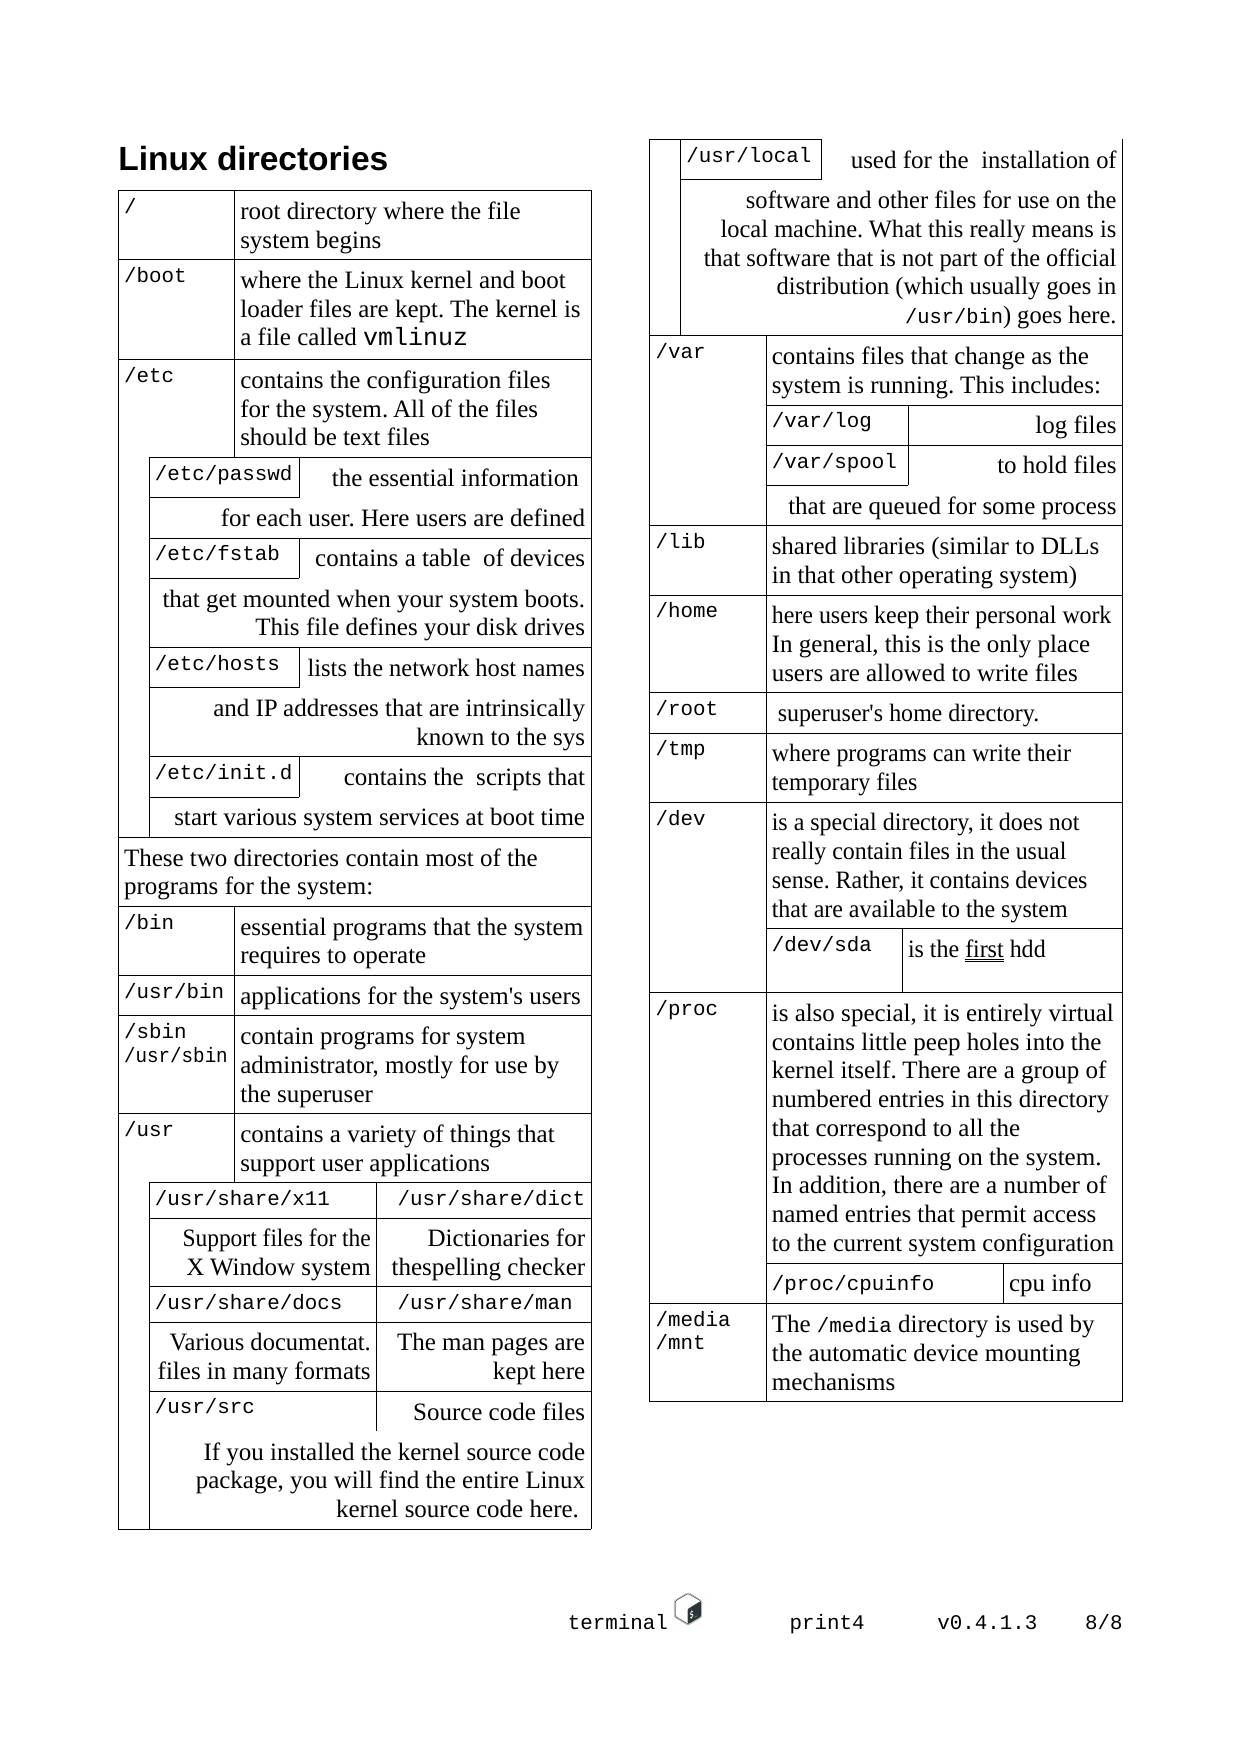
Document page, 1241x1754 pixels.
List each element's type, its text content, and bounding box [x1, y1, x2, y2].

table_cell /lib [650, 526, 766, 594]
picture [667, 1588, 709, 1630]
table_cell /tmp [650, 734, 766, 802]
table_cell cpu info [1004, 1264, 1122, 1303]
table_cell contain programs for system administrator, mostly for use by the superuser [235, 1016, 591, 1113]
table_cell /etc/hosts [150, 648, 299, 687]
table_cell lists the network host names [300, 648, 591, 687]
table_cell /home [650, 596, 766, 692]
table_header root directory where the file system begins [235, 191, 591, 259]
table_cell log files [909, 406, 1122, 445]
table_header / [119, 191, 234, 259]
table_cell contains a variety of things that support user applications [235, 1114, 591, 1182]
table_cell /usr/share/x11 [150, 1183, 376, 1217]
table_cell where programs can write their temporary files [767, 734, 1122, 802]
table_cell /root [650, 693, 766, 733]
table_cell Source code files [377, 1392, 591, 1431]
table_cell These two directories contain most of the programs for the system: [119, 838, 591, 906]
table_cell applications for the system's users [235, 976, 591, 1015]
table_cell contains files that change as the system is running. This includes: [767, 336, 1122, 404]
table_cell /etc/init.d [150, 757, 299, 797]
table_cell contains the scripts that [300, 757, 591, 797]
table_cell /boot [119, 260, 234, 359]
table_cell [650, 140, 680, 335]
table_cell /sbin /usr/sbin [119, 1016, 234, 1113]
table_cell /media /mnt [650, 1304, 766, 1401]
table_cell is the first hdd [903, 929, 1122, 992]
table_cell /var/log [767, 406, 908, 445]
table_cell /proc/cpuinfo [767, 1264, 1003, 1303]
table_cell for each user. Here users are defined [150, 497, 591, 537]
table_cell [119, 457, 149, 837]
table_cell the essential information [300, 458, 591, 497]
table_cell that are queued for some process [767, 485, 1122, 525]
table_cell The /media directory is used by the automatic device mounting mechanisms [767, 1304, 1122, 1401]
table_cell /usr/bin [119, 976, 234, 1015]
table_cell /dev/sda [767, 929, 902, 992]
table_cell superuser's home directory. [767, 693, 1122, 733]
table_cell is also special, it is entirely virtual contains little peep holes into the kernel itself. There are a group of numbered entries in this directory that correspond to all the processes running on the system. In addition, there are a number of named entries that permit access to the current system configuration [767, 993, 1122, 1262]
table_cell [119, 1182, 149, 1529]
table_cell contains the configuration files for the system. All of the files should be text files [235, 360, 591, 457]
table_cell Support files for the X Window system [150, 1219, 376, 1286]
table_cell software and other files for use on the local machine. What this really means is that software that is not part of the official distribution (which usually goes in /usr/bin) goes here. [681, 179, 1122, 335]
table_cell here users keep their personal work In general, this is the only place users are allowed to write files [767, 596, 1122, 692]
table_cell Various documentat. files in many formats [150, 1323, 376, 1391]
table_cell /proc [650, 993, 766, 1303]
table_cell /usr/share/docs [150, 1287, 376, 1322]
table_cell Dictionaries for thespelling checker [377, 1219, 591, 1286]
table_cell /etc/passwd [150, 458, 299, 497]
table_cell /usr/share/dict [377, 1183, 591, 1217]
table_cell to hold files [909, 446, 1122, 485]
table_cell /usr [119, 1114, 234, 1182]
table_cell /var/spool [767, 446, 908, 485]
table_cell /etc [119, 360, 234, 457]
subtitle Linux directories [118, 139, 591, 178]
table_cell The man pages are kept here [377, 1323, 591, 1391]
table_cell /dev [650, 803, 766, 992]
table_cell /var [650, 336, 766, 525]
table_cell /usr/local [681, 140, 821, 179]
table_cell and IP addresses that are intrinsically known to the sys [150, 687, 591, 756]
table_cell shared libraries (similar to DLLs in that other operating system) [767, 526, 1122, 594]
table_cell start various system services at boot time [150, 797, 591, 837]
table_cell /usr/src [150, 1392, 376, 1431]
table_cell used for the installation of [822, 139, 1122, 179]
table_cell contains a table of devices [300, 539, 591, 578]
table_cell that get mounted when your system boots. This file defines your disk drives [150, 578, 591, 647]
table_cell is a special directory, it does not really contain files in the usual sense. Rather, it contains devices that are available to the system [767, 803, 1122, 928]
table_cell essential programs that the system requires to operate [235, 907, 591, 975]
table_cell /usr/share/man [377, 1287, 591, 1322]
table_cell If you installed the kernel source code package, you will find the entire Linux kernel source code here. [150, 1431, 591, 1529]
table_cell /bin [119, 907, 234, 975]
table_cell where the Linux kernel and boot loader files are kept. The kernel is a file called vmlinuz [235, 260, 591, 359]
table_cell /etc/fstab [150, 539, 299, 578]
